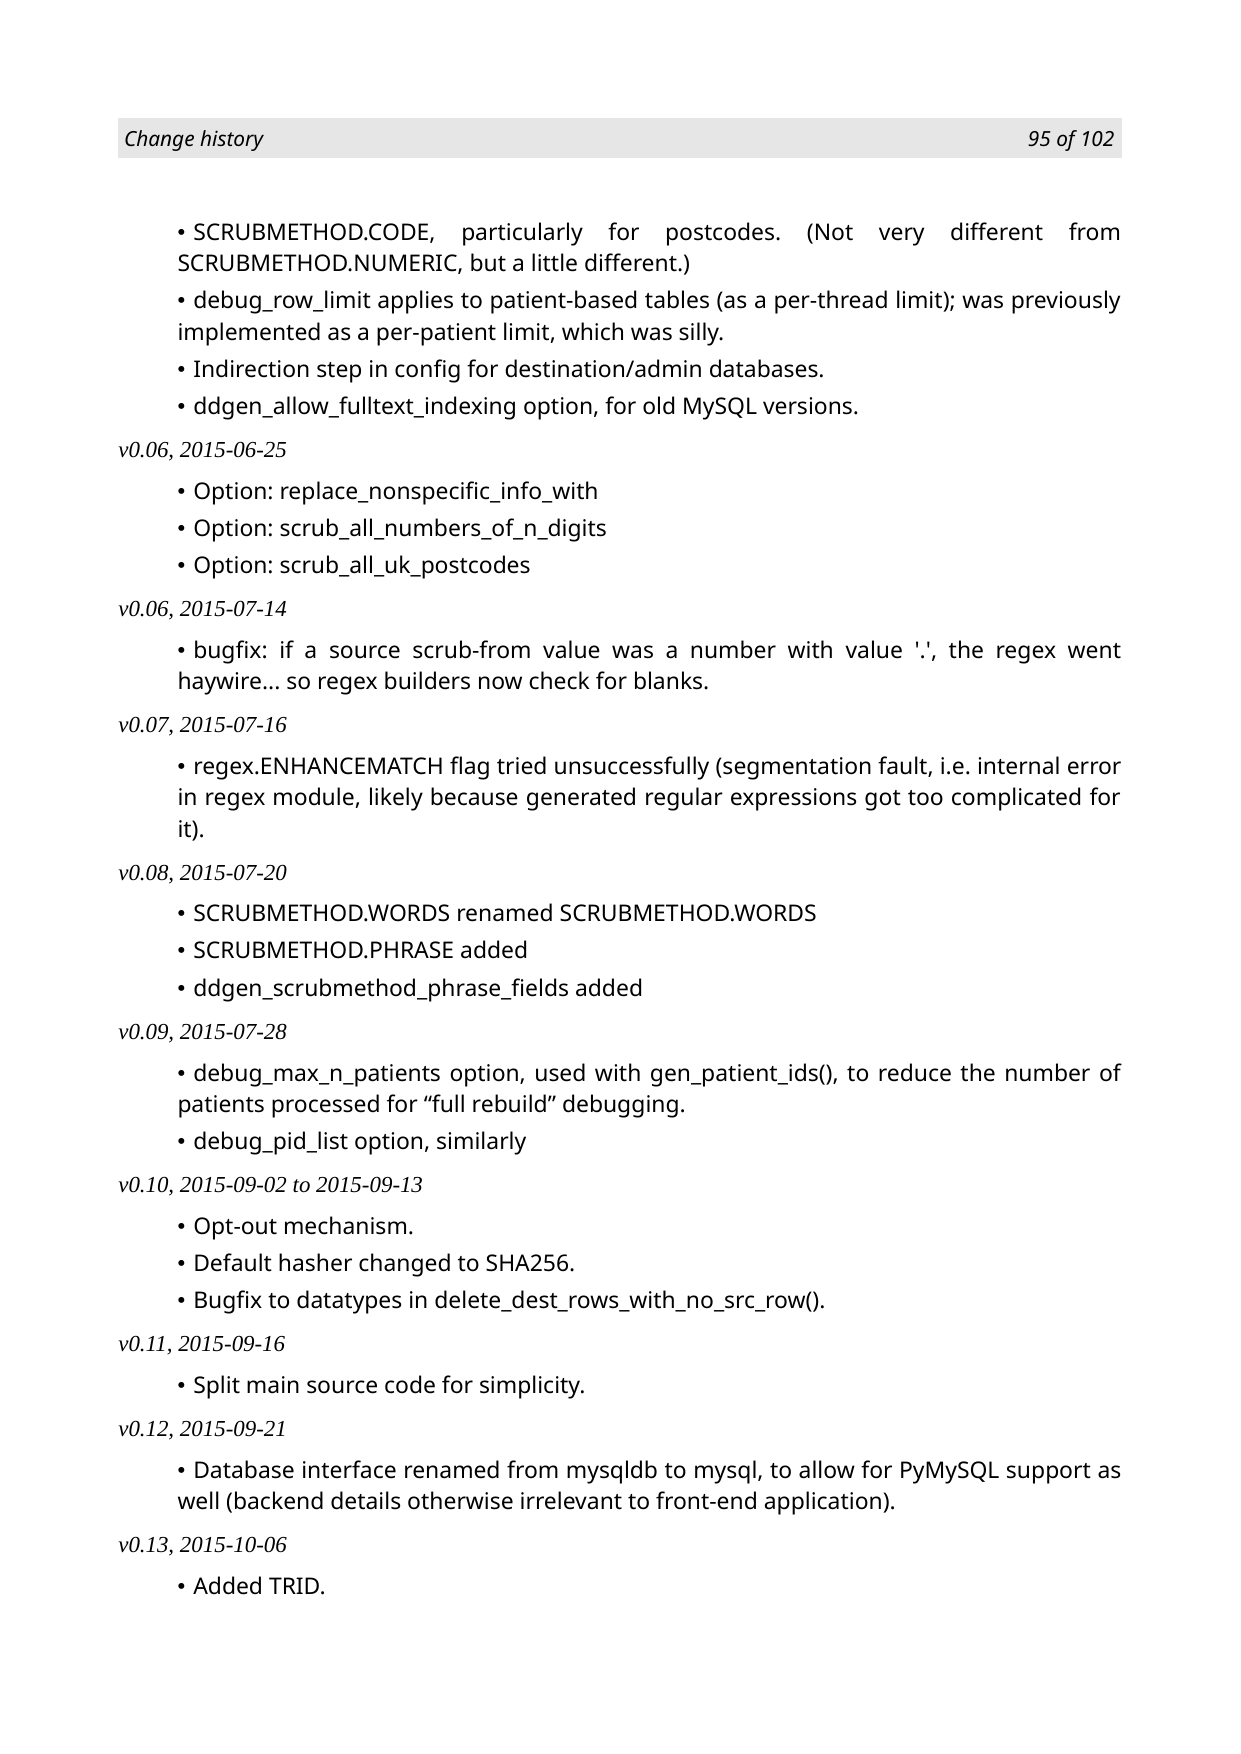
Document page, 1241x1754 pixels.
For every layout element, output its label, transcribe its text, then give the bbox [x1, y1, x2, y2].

list debug_max_n_patients option, used with gen_patient_ids(), to reduce the number of patients processed for “full rebuild” debugging. [177, 1056, 1122, 1119]
list bugfix: if a source scrub-from value was a number with value '.', the regex went haywire... so regex builders now check for blanks. [177, 634, 1122, 696]
subtitle v0.06, 2015-07-14 [118, 595, 1122, 622]
subtitle v0.10, 2015-09-02 to 2015-09-13 [118, 1171, 1122, 1197]
list Option: scrub_all_numbers_of_n_digits [177, 512, 1122, 543]
list Bugfix to datatypes in delete_dest_rows_with_no_src_row(). [177, 1284, 1122, 1315]
list ddgen_scrubmethod_phrase_fields added [177, 972, 1122, 1003]
list Option: scrub_all_uk_postcodes [177, 549, 1122, 580]
list Indirection step in config for destination/admin databases. [177, 353, 1122, 384]
list Database interface renamed from mysqldb to mysql, to allow for PyMySQL support as well (backend details otherwise irrelevant to front-end application). [177, 1454, 1122, 1516]
list SCRUBMETHOD.PHRASE added [177, 934, 1122, 966]
subtitle v0.12, 2015-09-21 [118, 1415, 1122, 1441]
list Default hasher changed to SHA256. [177, 1247, 1122, 1278]
list SCRUBMETHOD.WORDS renamed SCRUBMETHOD.WORDS [177, 897, 1122, 928]
list Opt-out mechanism. [177, 1210, 1122, 1241]
list debug_pid_list option, similarly [177, 1125, 1122, 1156]
list debug_row_limit applies to patient-based tables (as a per-thread limit); was previously implemented as a per-patient limit, which was silly. [177, 284, 1122, 347]
subtitle v0.06, 2015-06-25 [118, 436, 1122, 462]
list regex.ENHANCEMATCH flag tried unsuccessfully (segmentation fault, i.e. internal error in regex module, likely because generated regular expressions got too complicated for it). [177, 750, 1122, 844]
list Split main source code for simplicity. [177, 1369, 1122, 1400]
subtitle v0.13, 2015-10-06 [118, 1531, 1122, 1557]
list ddgen_allow_fulltext_indexing option, for old MySQL versions. [177, 390, 1122, 421]
list Option: replace_nonspecific_info_with [177, 475, 1122, 506]
subtitle v0.07, 2015-07-16 [118, 711, 1122, 738]
subtitle v0.11, 2015-09-16 [118, 1330, 1122, 1356]
subtitle v0.09, 2015-07-28 [118, 1018, 1122, 1044]
list Added TRID. [177, 1570, 1122, 1601]
subtitle v0.08, 2015-07-20 [118, 858, 1122, 885]
list SCRUBMETHOD.CODE, particularly for postcodes. (Not very different from SCRUBMETHOD.NUMERIC, but a little different.) [177, 216, 1122, 278]
